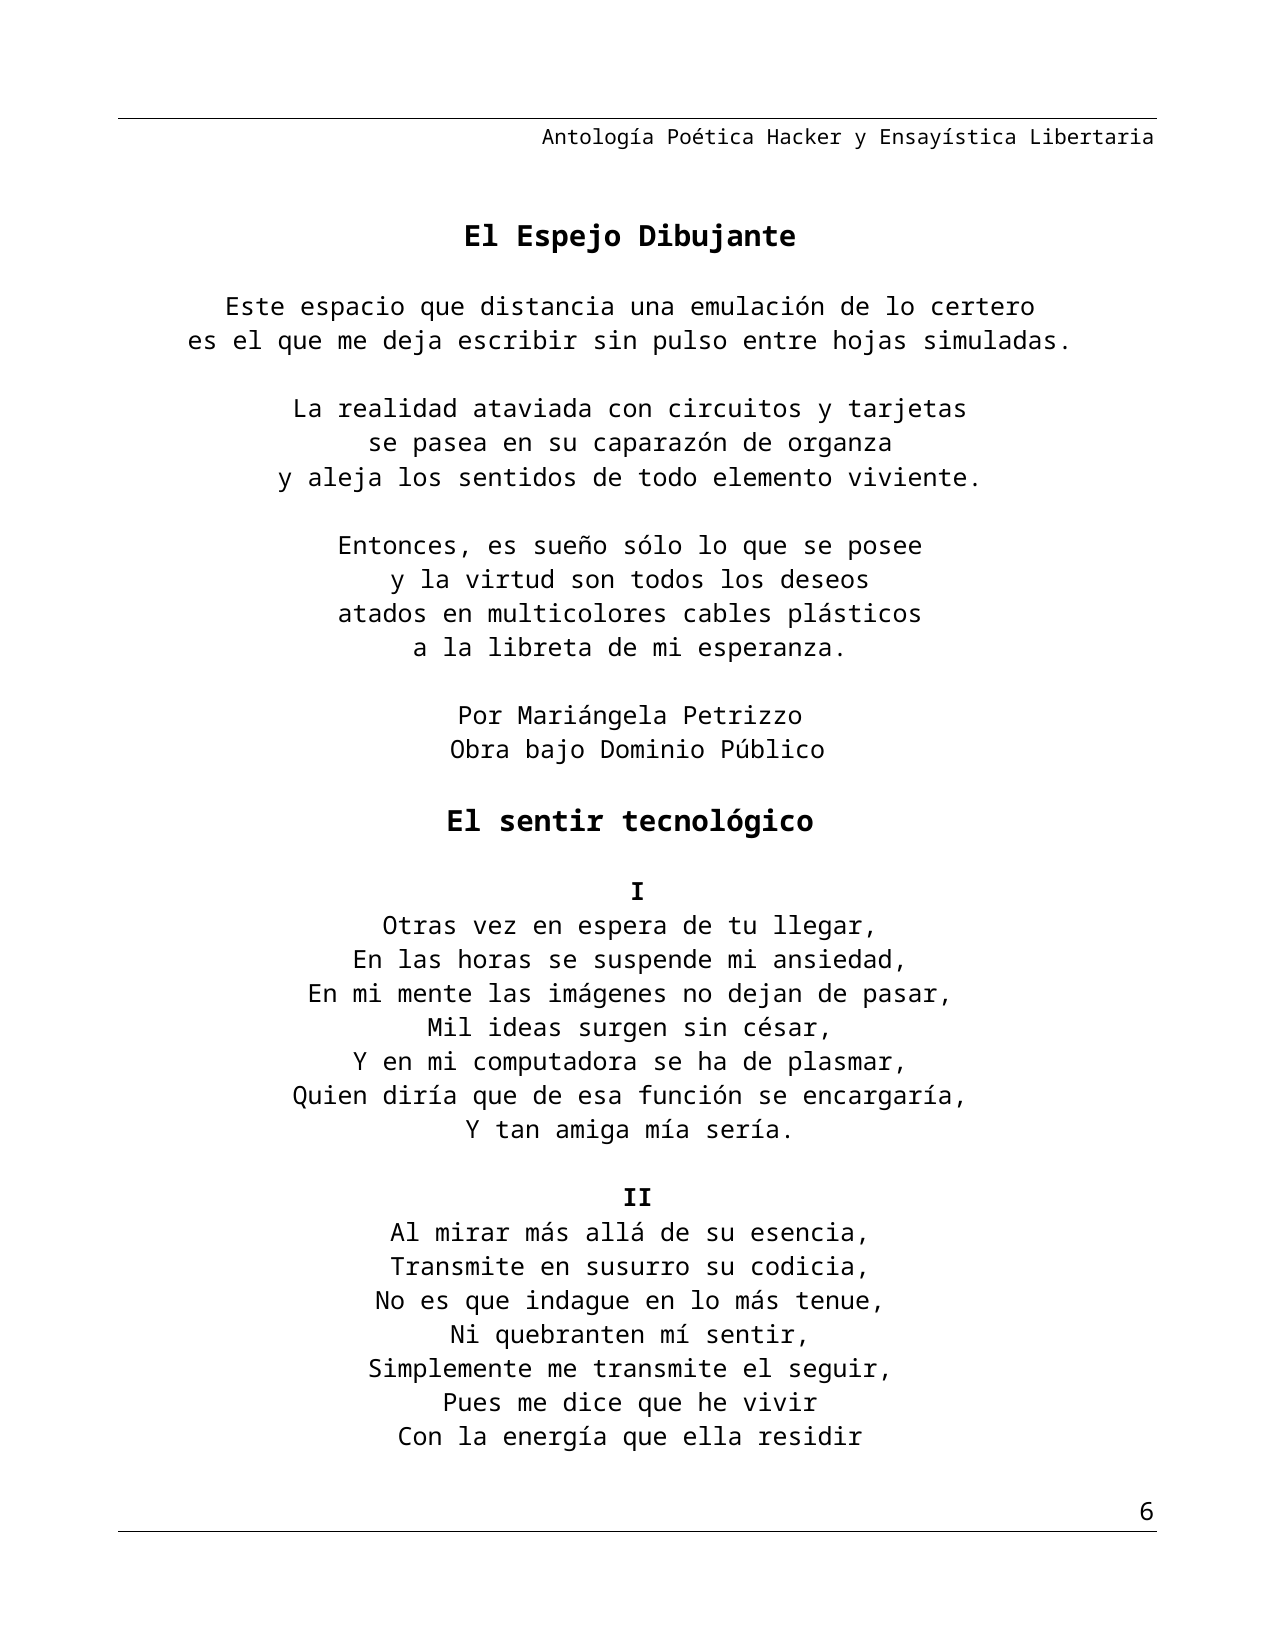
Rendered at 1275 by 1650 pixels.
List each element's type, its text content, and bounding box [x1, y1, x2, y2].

text atados en multicolores cables plásticos [121, 595, 1154, 629]
text Con la energía que ella residir [121, 1418, 1154, 1453]
text Mil ideas surgen sin césar, [121, 1010, 1154, 1044]
text es el que me deja escribir sin pulso entre hojas simuladas. [121, 323, 1154, 357]
text II [121, 1180, 1154, 1214]
text Simplemente me transmite el seguir, [121, 1350, 1154, 1384]
text Entonces, es sueño sólo lo que se posee [121, 527, 1154, 561]
text No es que indague en lo más tenue, [121, 1282, 1154, 1316]
text Transmite en susurro su codicia, [121, 1248, 1154, 1282]
text La realidad ataviada con circuitos y tarjetas [121, 391, 1154, 425]
text Quien diría que de esa función se encargaría, [121, 1078, 1154, 1112]
text En las horas se suspende mi ansiedad, [121, 942, 1154, 976]
text Y en mi computadora se ha de plasmar, [121, 1044, 1154, 1078]
text se pasea en su caparazón de organza [121, 425, 1154, 459]
text y la virtud son todos los deseos [121, 561, 1154, 595]
text Al mirar más allá de su esencia, [121, 1214, 1154, 1248]
text a la libreta de mi esperanza. [121, 629, 1154, 663]
text Obra bajo Dominio Público [121, 732, 1154, 766]
text y aleja los sentidos de todo elemento viviente. [121, 459, 1154, 493]
text Por Mariángela Petrizzo [121, 698, 1154, 732]
text El sentir tecnológico [121, 800, 1154, 839]
text Este espacio que distancia una emulación de lo certero [121, 289, 1154, 323]
text El Espejo Dibujante [121, 215, 1154, 255]
text Ni quebranten mí sentir, [121, 1316, 1154, 1350]
text I [121, 873, 1154, 908]
text Y tan amiga mía sería. [121, 1112, 1154, 1146]
text En mi mente las imágenes no dejan de pasar, [121, 976, 1154, 1010]
text Pues me dice que he vivir [121, 1384, 1154, 1418]
text Otras vez en espera de tu llegar, [121, 908, 1154, 942]
